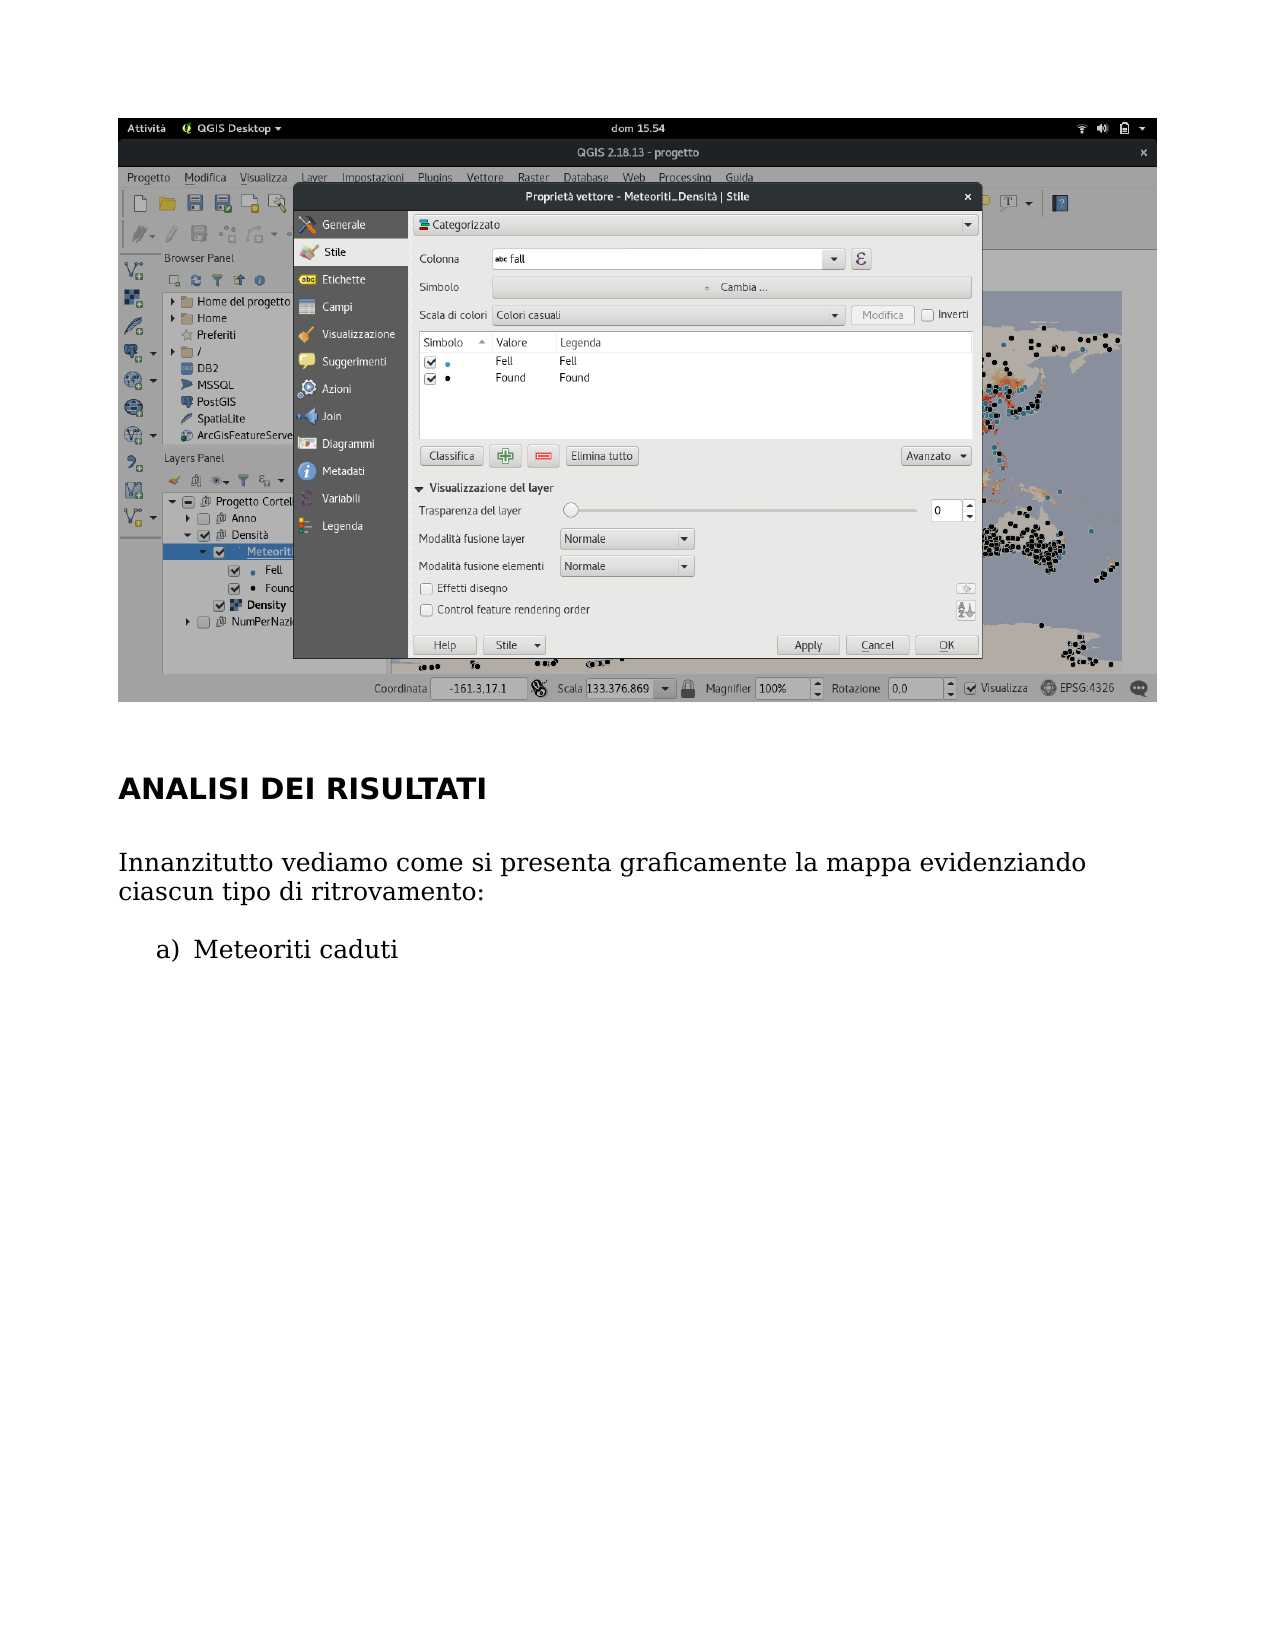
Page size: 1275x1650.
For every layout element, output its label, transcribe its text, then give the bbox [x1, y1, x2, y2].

list Meteoriti caduti [156, 935, 1157, 964]
subtitle ANALISI DEI RISULTATI [118, 772, 1157, 806]
picture [118, 118, 1157, 702]
text Innanzitutto vediamo come si presenta graficamente la mappa evidenziando ciascun tipo di ritrovamento: [118, 848, 1157, 906]
